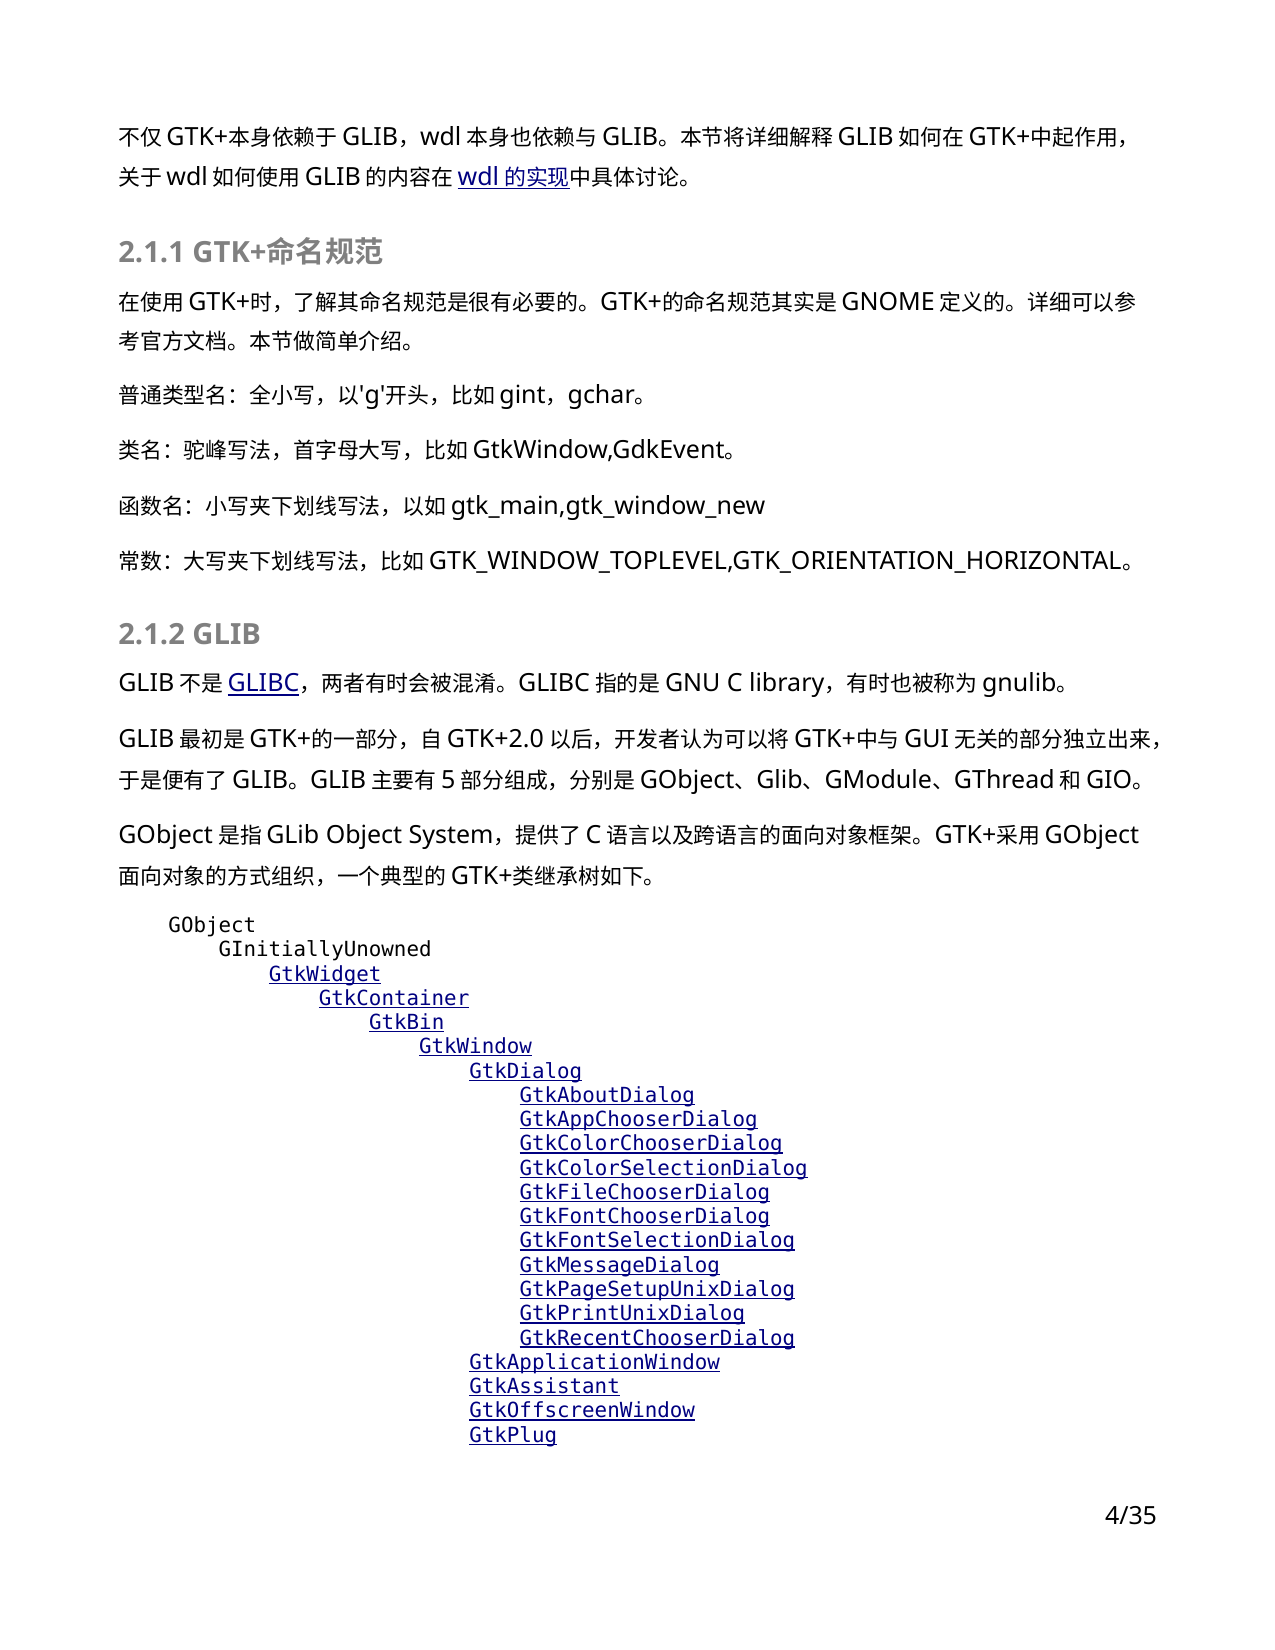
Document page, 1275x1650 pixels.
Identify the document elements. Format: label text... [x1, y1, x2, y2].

text GtkWidget [118, 962, 1157, 986]
subtitle 2.1.2 GLIB [118, 613, 1157, 653]
text GtkColorChooserDialog [118, 1131, 1157, 1156]
text GtkAboutDialog [118, 1083, 1157, 1107]
text GInitiallyUnowned [118, 937, 1157, 962]
text GtkWindow [118, 1034, 1157, 1059]
text GtkPrintUnixDialog [118, 1301, 1157, 1326]
text GLIB不是GLIBC，两者有时会被混淆。GLIBC指的是GNU C library，有时也被称为gnulib。 [118, 665, 1157, 699]
text GtkPlug [118, 1423, 1157, 1447]
text GtkFontSelectionDialog [118, 1228, 1157, 1253]
text GLIB最初是GTK+的一部分，自GTK+2.0以后，开发者认为可以将GTK+中与GUI无关的部分独立出来，于是便有了GLIB。GLIB主要有5部分组成，分别是GObject、Glib、GModule、GThread和GIO。 [118, 721, 1157, 795]
text 函数名：小写夹下划线写法，以如gtk_main,gtk_window_new [118, 487, 1157, 522]
text GObject [118, 913, 1157, 937]
text GtkFileChooserDialog [118, 1180, 1157, 1204]
text GtkAppChooserDialog [118, 1107, 1157, 1131]
subtitle 2.1.1 GTK+命名规范 [118, 229, 1157, 271]
text GtkAssistant [118, 1374, 1157, 1398]
text GtkFontChooserDialog [118, 1204, 1157, 1228]
text GtkContainer [118, 986, 1157, 1010]
text 类名：驼峰写法，首字母大写，比如GtkWindow,GdkEvent。 [118, 432, 1157, 466]
text GObject是指GLib Object System，提供了C语言以及跨语言的面向对象框架。GTK+采用GObject面向对象的方式组织，一个典型的GTK+类继承树如下。 [118, 817, 1157, 892]
text 不仅GTK+本身依赖于GLIB，wdl本身也依赖与GLIB。本节将详细解释GLIB如何在GTK+中起作用，关于wdl如何使用GLIB的内容在wdl的实现中具体讨论。 [118, 118, 1157, 193]
text GtkApplicationWindow [118, 1350, 1157, 1374]
text GtkColorSelectionDialog [118, 1156, 1157, 1180]
text GtkMessageDialog [118, 1253, 1157, 1277]
text GtkRecentChooserDialog [118, 1326, 1157, 1350]
text GtkDialog [118, 1059, 1157, 1083]
text 普通类型名：全小写，以'g'开头，比如gint，gchar。 [118, 377, 1157, 411]
text GtkPageSetupUnixDialog [118, 1277, 1157, 1301]
text GtkOffscreenWindow [118, 1398, 1157, 1423]
text 在使用GTK+时，了解其命名规范是很有必要的。GTK+的命名规范其实是GNOME定义的。详细可以参考官方文档。本节做简单介绍。 [118, 284, 1157, 356]
text GtkBin [118, 1010, 1157, 1034]
text 常数：大写夹下划线写法，比如GTK_WINDOW_TOPLEVEL,GTK_ORIENTATION_HORIZONTAL。 [118, 543, 1157, 577]
